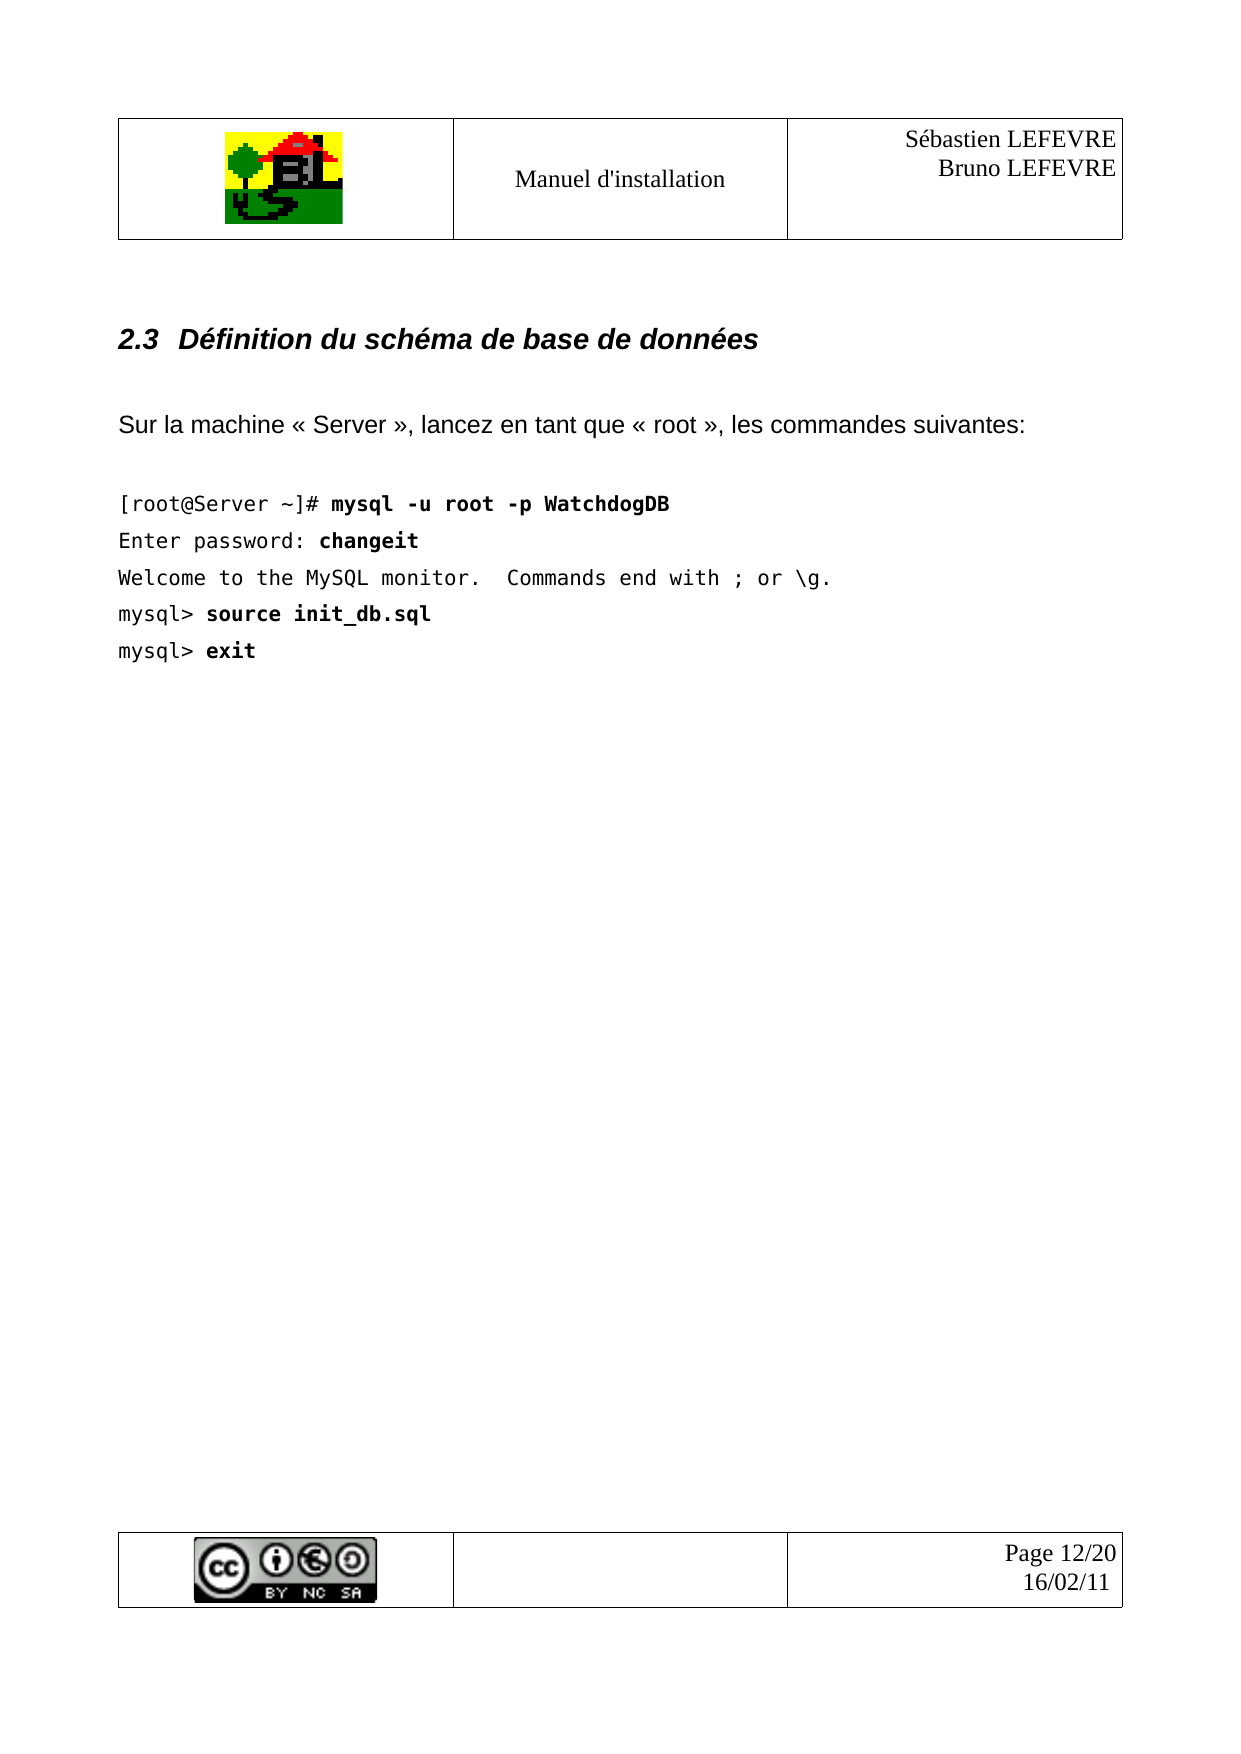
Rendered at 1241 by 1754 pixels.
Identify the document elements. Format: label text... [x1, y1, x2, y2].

text [root@Server ~]# mysql -u root -p WatchdogDB [118, 492, 1122, 516]
subtitle Définition du schéma de base de données [118, 322, 1122, 356]
text Enter password: changeit [118, 529, 1122, 553]
text Sur la machine « Server », lancez en tant que « root », les commandes suivantes: [118, 410, 1122, 438]
picture [193, 1537, 378, 1603]
text mysql> source init_db.sql [118, 602, 1122, 627]
text Welcome to the MySQL monitor. Commands end with ; or \g. [118, 566, 1122, 590]
text mysql> exit [118, 639, 1122, 663]
picture [225, 132, 343, 224]
